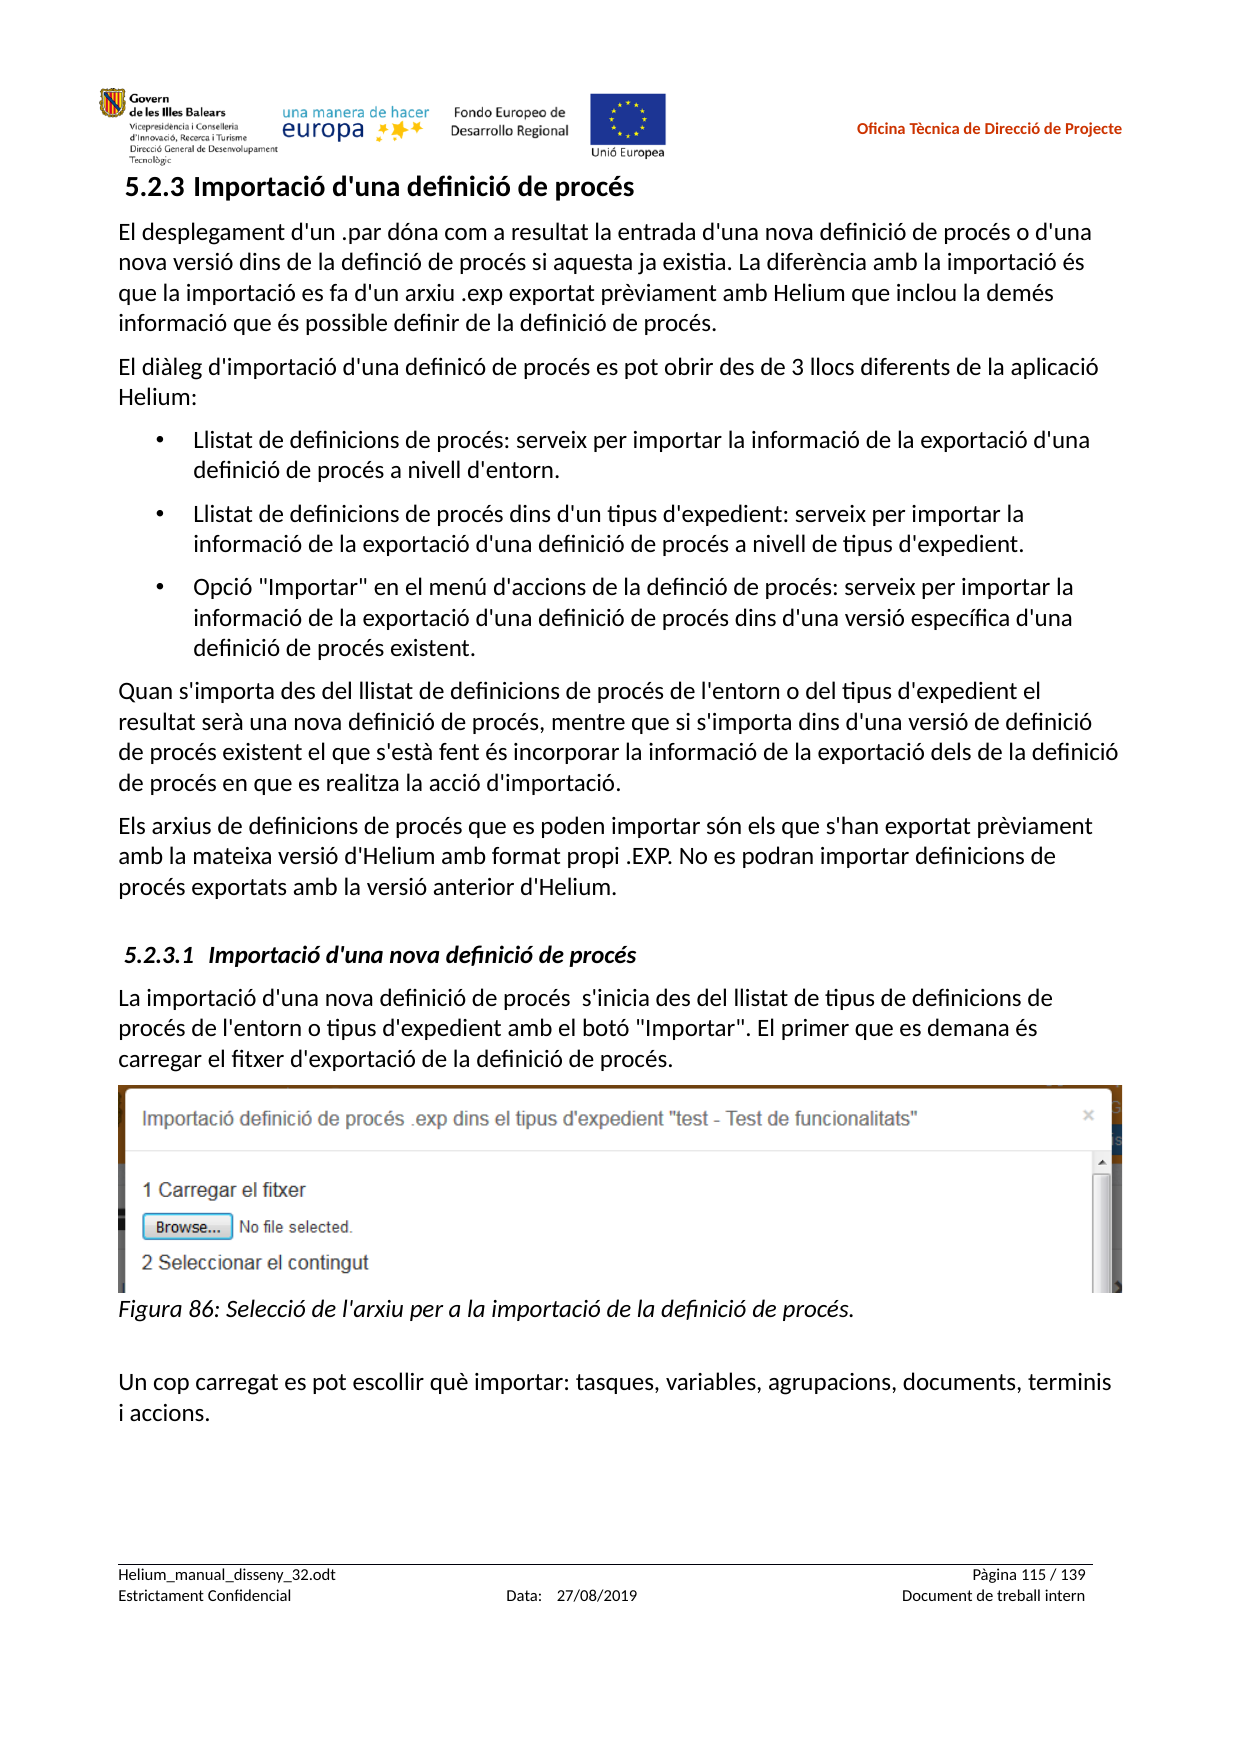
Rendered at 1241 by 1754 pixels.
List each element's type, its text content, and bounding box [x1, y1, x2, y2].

text El diàleg d'importació d'una definicó de procés es pot obrir des de 3 llocs diferents de la aplicació Helium: [118, 351, 1122, 412]
list Llistat de definicions de procés: serveix per importar la informació de la exportació d'una definició de procés a nivell d'entorn. [156, 424, 1122, 485]
text Figura 86: Selecció de l'arxiu per a la importació de la definició de procés. [118, 1293, 1122, 1323]
text El desplegament d'un .par dóna com a resultat la entrada d'una nova definició de procés o d'una nova versió dins de la definció de procés si aquesta ja existia. La diferència amb la importació és que la importació es fa d'un arxiu .exp exportat prèviament amb Helium que inclou la demés informació que és possible definir de la definició de procés. [118, 216, 1122, 338]
text Els arxius de definicions de procés que es poden importar són els que s'han exportat prèviament amb la mateixa versió d'Helium amb format propi .EXP. No es podran importar definicions de procés exportats amb la versió anterior d'Helium. [118, 810, 1122, 901]
list Llistat de definicions de procés dins d'un tipus d'expedient: serveix per importar la informació de la exportació d'una definició de procés a nivell de tipus d'expedient. [156, 498, 1122, 559]
text La importació d'una nova definició de procés s'inicia des del llistat de tipus de definicions de procés de l'entorn o tipus d'expedient amb el botó "Importar". El primer que es demana és carregar el fitxer d'exportació de la definició de procés. [118, 982, 1122, 1073]
subtitle Importació d'una definició de procés [118, 168, 1122, 203]
text Quan s'importa des del llistat de definicions de procés de l'entorn o del tipus d'expedient el resultat serà una nova definició de procés, mentre que si s'importa dins d'una versió de definició de procés existent el que s'està fent és incorporar la informació de la exportació dels de la definició de procés en que es realitza la acció d'importació. [118, 675, 1122, 797]
list Opció "Importar" en el menú d'accions de la definció de procés: serveix per importar la informació de la exportació d'una definició de procés dins d'una versió específica d'una definició de procés existent. [156, 571, 1122, 663]
picture [118, 1085, 1123, 1293]
text Un cop carregat es pot escollir què importar: tasques, variables, agrupacions, documents, terminis i accions. [118, 1366, 1122, 1427]
picture [99, 87, 668, 166]
subtitle Importació d'una nova definició de procés [118, 939, 1122, 969]
